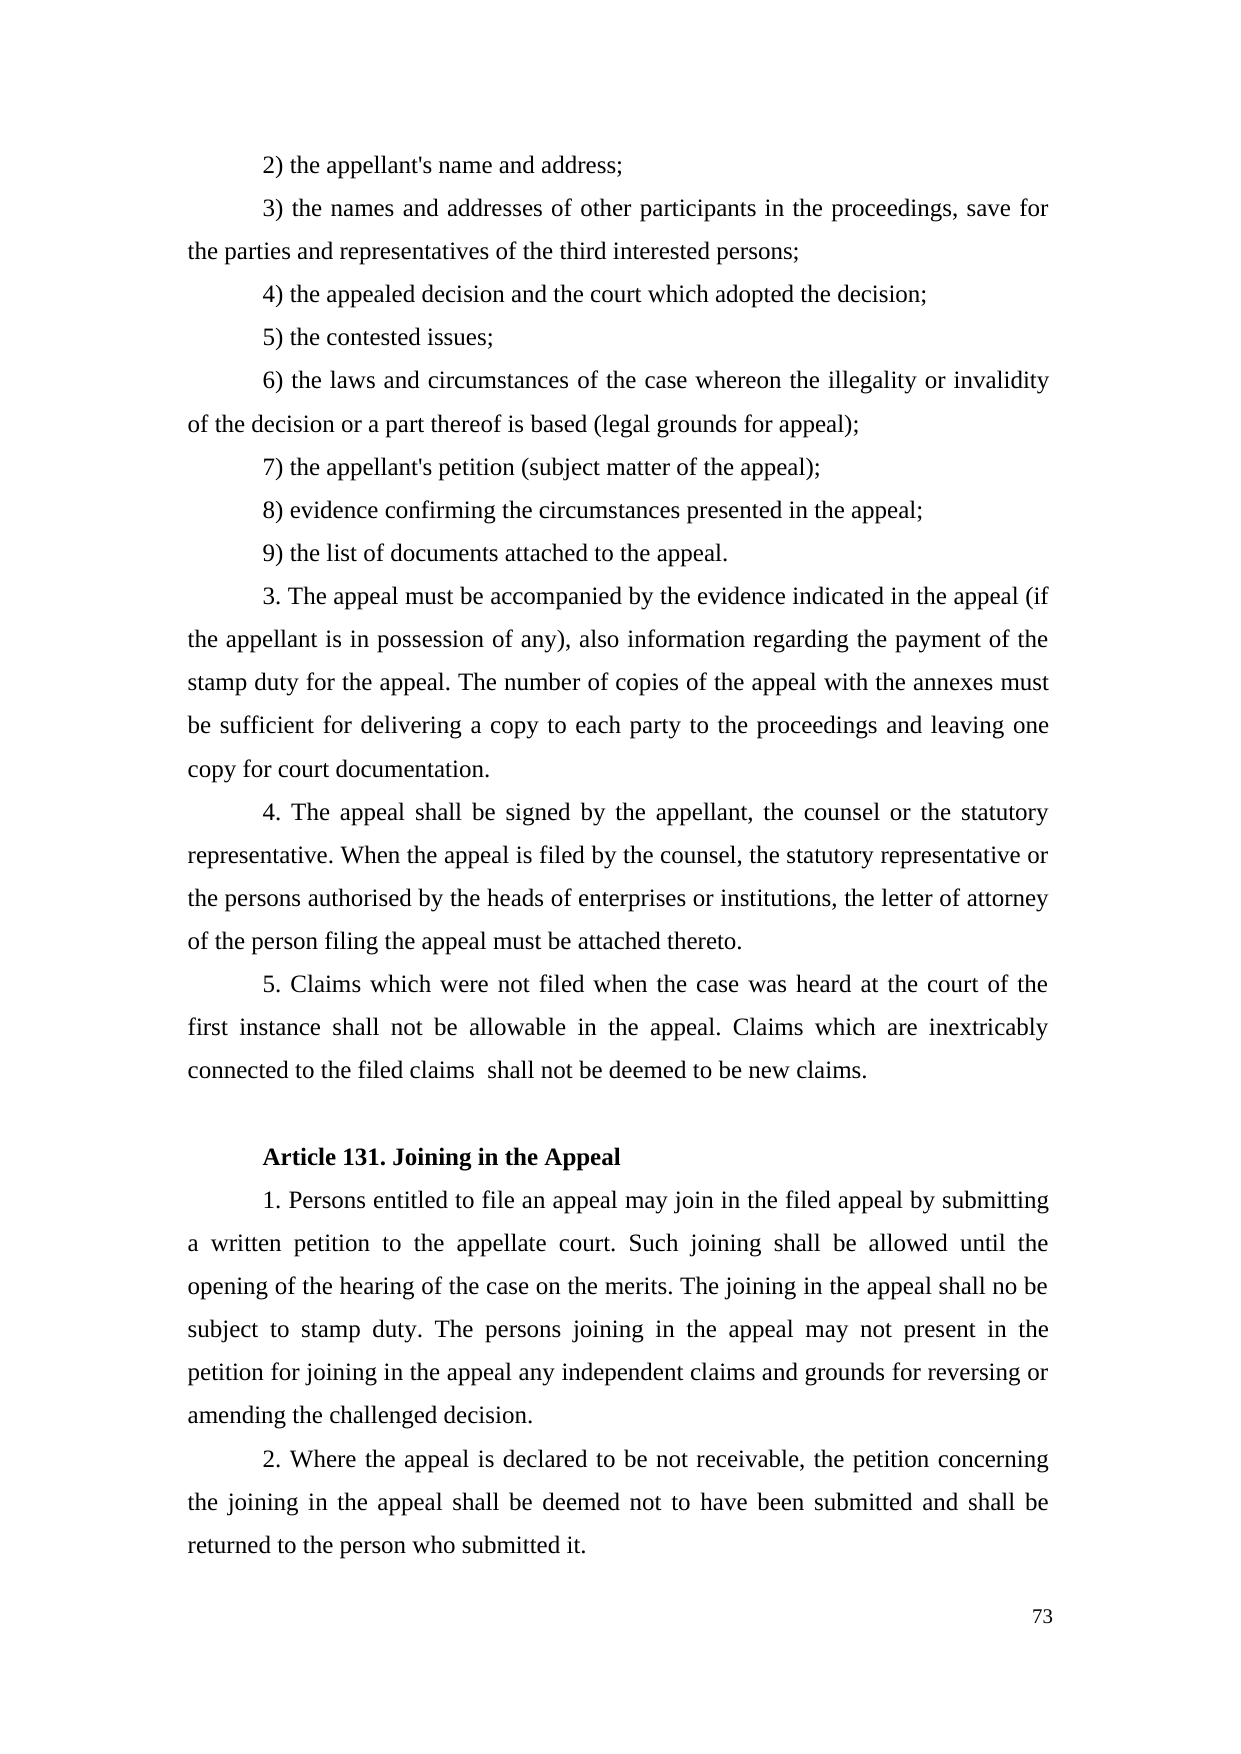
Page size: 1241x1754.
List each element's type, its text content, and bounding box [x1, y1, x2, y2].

text 3) the names and addresses of other participants in the proceedings, save for the parties and representatives of the third interested persons; [187, 193, 1050, 265]
text 3. The appeal must be accompanied by the evidence indicated in the appeal (if the appellant is in possession of any), also information regarding the payment of the stamp duty for the appeal. The number of copies of the appeal with the annexes must be sufficient for delivering a copy to each party to the proceedings and leaving one copy for court documentation. [187, 581, 1050, 782]
text 2. Where the appeal is declared to be not receivable, the petition concerning the joining in the appeal shall be deemed not to have been submitted and shall be returned to the person who submitted it. [187, 1444, 1050, 1559]
text 9) the list of documents attached to the appeal. [187, 538, 1050, 567]
text 2) the appellant's name and address; [187, 150, 1050, 179]
text 7) the appellant's petition (subject matter of the appeal); [187, 452, 1050, 481]
text 8) evidence confirming the circumstances presented in the appeal; [187, 495, 1050, 524]
text 5. Claims which were not filed when the case was heard at the court of the first instance shall not be allowable in the appeal. Claims which are inextricably connected to the filed claims shall not be deemed to be new claims. [187, 969, 1050, 1084]
text Article 131. Joining in the Appeal [187, 1142, 1050, 1171]
text 4. The appeal shall be signed by the appellant, the counsel or the statutory representative. When the appeal is filed by the counsel, the statutory representative or the persons authorised by the heads of enterprises or institutions, the letter of attorney of the person filing the appeal must be attached thereto. [187, 797, 1050, 955]
text 6) the laws and circumstances of the case whereon the illegality or invalidity of the decision or a part thereof is based (legal grounds for appeal); [187, 366, 1050, 437]
text 5) the contested issues; [187, 322, 1050, 351]
text 1. Persons entitled to file an appeal may join in the filed appeal by submitting a written petition to the appellate court. Such joining shall be allowed until the opening of the hearing of the case on the merits. The joining in the appeal shall no be subject to stamp duty. The persons joining in the appeal may not present in the petition for joining in the appeal any independent claims and grounds for reversing or amending the challenged decision. [187, 1185, 1050, 1429]
text 4) the appealed decision and the court which adopted the decision; [187, 279, 1050, 308]
